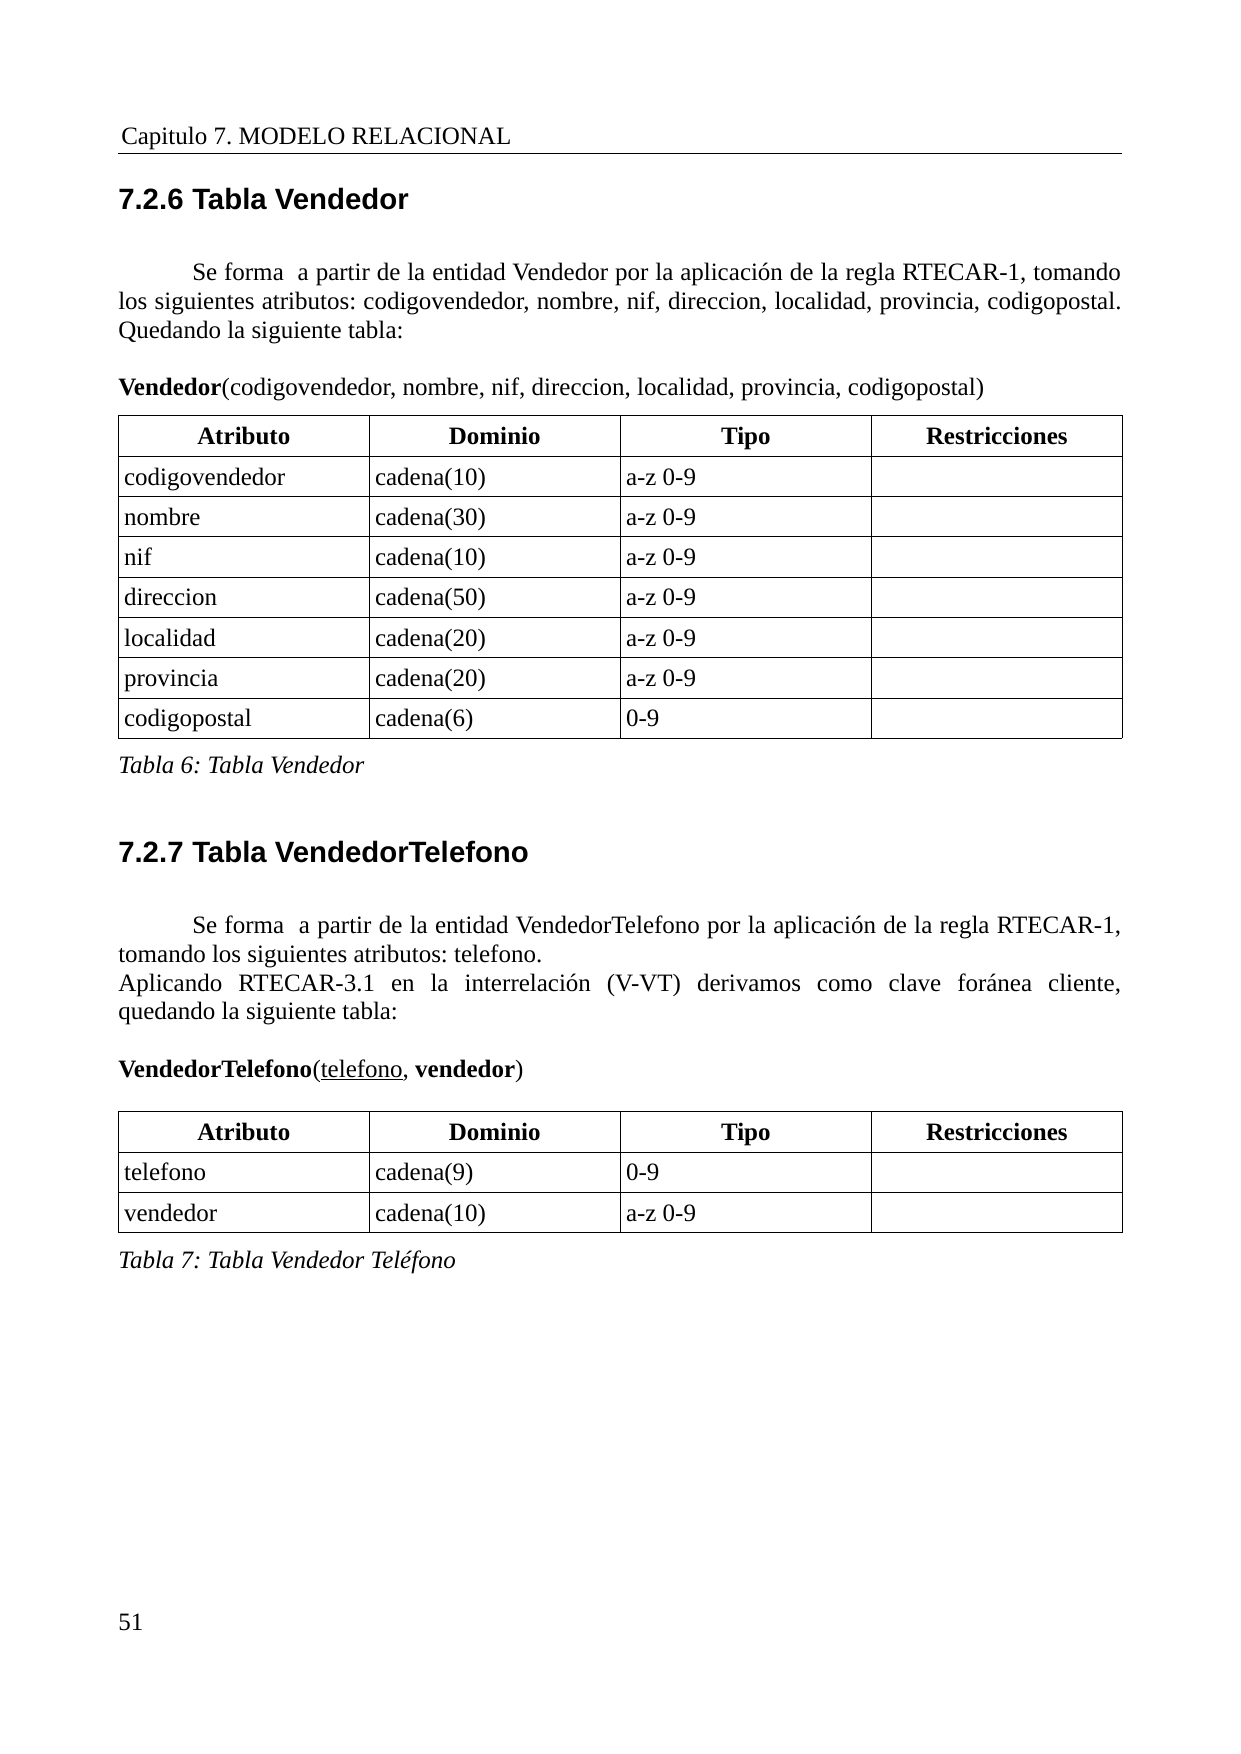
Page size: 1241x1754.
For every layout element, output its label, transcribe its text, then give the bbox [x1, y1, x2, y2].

table_cell [872, 618, 1122, 657]
table_header Restricciones [872, 416, 1122, 456]
table_cell cadena(20) [370, 618, 620, 657]
text Se forma a partir de la entidad VendedorTelefono por la aplicación de la regla RTECAR-1, tomando los siguientes atributos: telefono. [118, 910, 1122, 968]
text Vendedor(codigovendedor, nombre, nif, direccion, localidad, provincia, codigopostal) [118, 372, 1122, 401]
table_cell a-z 0-9 [621, 457, 871, 496]
table_cell codigopostal [119, 699, 369, 738]
table_cell a-z 0-9 [621, 578, 871, 617]
table_header Restricciones [872, 1112, 1122, 1152]
table_cell localidad [119, 618, 369, 657]
table_header Tipo [621, 1112, 871, 1152]
table_cell [872, 1153, 1122, 1192]
table_header Atributo [119, 416, 369, 456]
table_cell a-z 0-9 [621, 618, 871, 657]
table_cell cadena(6) [370, 699, 620, 738]
table_cell [872, 1193, 1122, 1232]
table_cell 0-9 [621, 1153, 871, 1192]
text VendedorTelefono(telefono, vendedor) [118, 1054, 1122, 1083]
table_cell a-z 0-9 [621, 497, 871, 536]
text Tabla 6: Tabla Vendedor [118, 751, 1122, 779]
table_cell cadena(10) [370, 1193, 620, 1232]
table_cell direccion [119, 578, 369, 617]
table_header Atributo [119, 1112, 369, 1152]
table_cell provincia [119, 658, 369, 698]
table_cell a-z 0-9 [621, 658, 871, 698]
table_cell cadena(9) [370, 1153, 620, 1192]
table_header Tipo [621, 416, 871, 456]
table_cell cadena(50) [370, 578, 620, 617]
table_cell [872, 537, 1122, 577]
table_cell cadena(30) [370, 497, 620, 536]
table_cell cadena(10) [370, 457, 620, 496]
table_cell [872, 578, 1122, 617]
table_cell codigovendedor [119, 457, 369, 496]
subtitle 7.2.6 Tabla Vendedor [118, 182, 1122, 216]
table_cell a-z 0-9 [621, 537, 871, 577]
table_cell cadena(10) [370, 537, 620, 577]
text Tabla 7: Tabla Vendedor Teléfono [118, 1245, 1122, 1274]
table_cell [872, 658, 1122, 698]
table_cell vendedor [119, 1193, 369, 1232]
table_cell nombre [119, 497, 369, 536]
table_cell [872, 699, 1122, 738]
table_header Dominio [370, 1112, 620, 1152]
table_cell [872, 457, 1122, 496]
table_header Dominio [370, 416, 620, 456]
table_cell nif [119, 537, 369, 577]
table_cell cadena(20) [370, 658, 620, 698]
table_cell [872, 497, 1122, 536]
table_cell a-z 0-9 [621, 1193, 871, 1232]
subtitle 7.2.7 Tabla VendedorTelefono [118, 835, 1122, 869]
table_cell telefono [119, 1153, 369, 1192]
text Se forma a partir de la entidad Vendedor por la aplicación de la regla RTECAR-1, tomando los siguientes atributos: codigovendedor, nombre, nif, direccion, localidad, provincia, codigopostal. Quedando la siguiente tabla: [118, 257, 1122, 343]
text Aplicando RTECAR-3.1 en la interrelación (V-VT) derivamos como clave foránea cliente, quedando la siguiente tabla: [118, 968, 1122, 1025]
table_cell 0-9 [621, 699, 871, 738]
